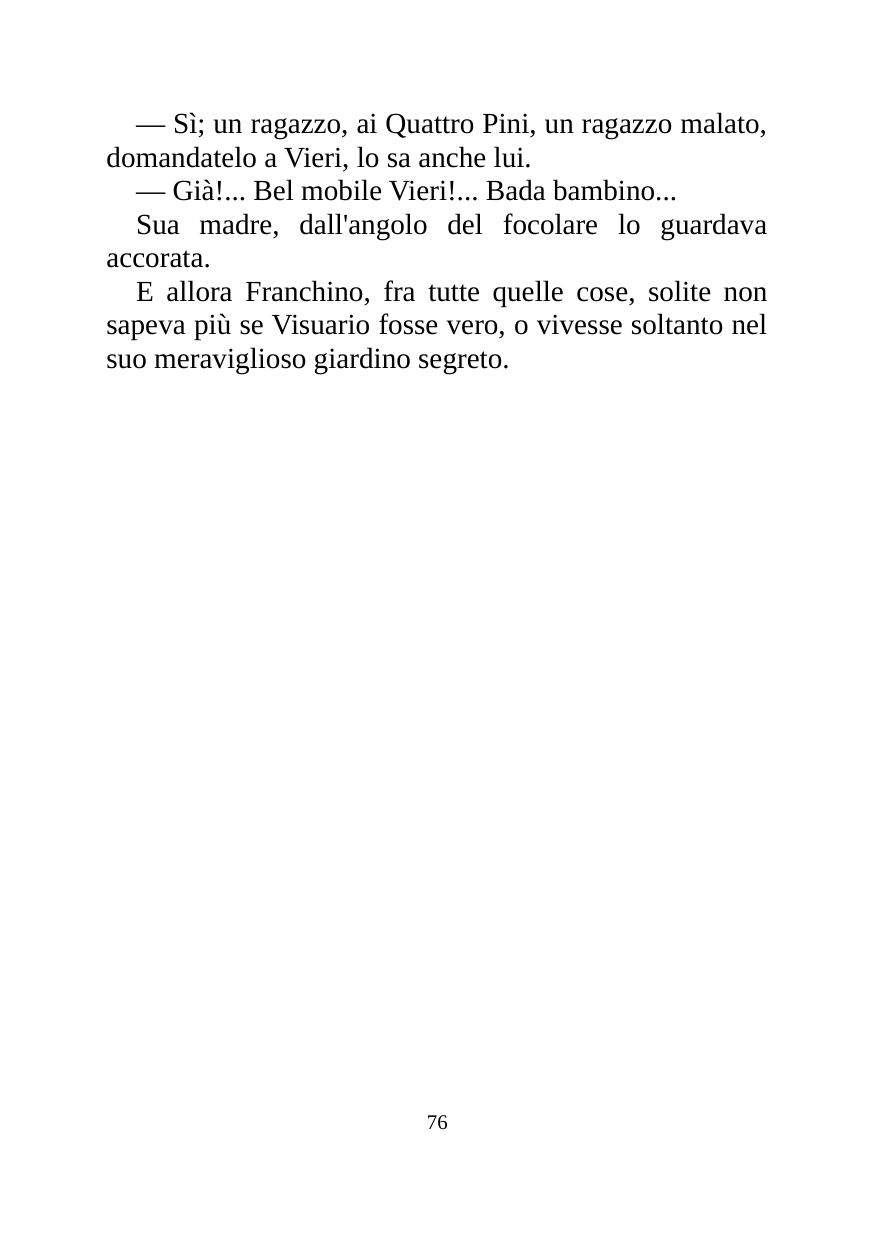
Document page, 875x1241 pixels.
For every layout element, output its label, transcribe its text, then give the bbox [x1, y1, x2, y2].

text E allora Franchino, fra tutte quelle cose, solite non sapeva più se Visuario fosse vero, o vivesse soltanto nel suo meraviglioso giardino segreto. [106, 274, 768, 374]
text — Sì; un ragazzo, ai Quattro Pini, un ragazzo malato, domandatelo a Vieri, lo sa anche lui. [106, 106, 768, 173]
text — Già!... Bel mobile Vieri!... Bada bambino... [106, 173, 768, 207]
text Sua madre, dall'angolo del focolare lo guardava accorata. [106, 207, 768, 274]
